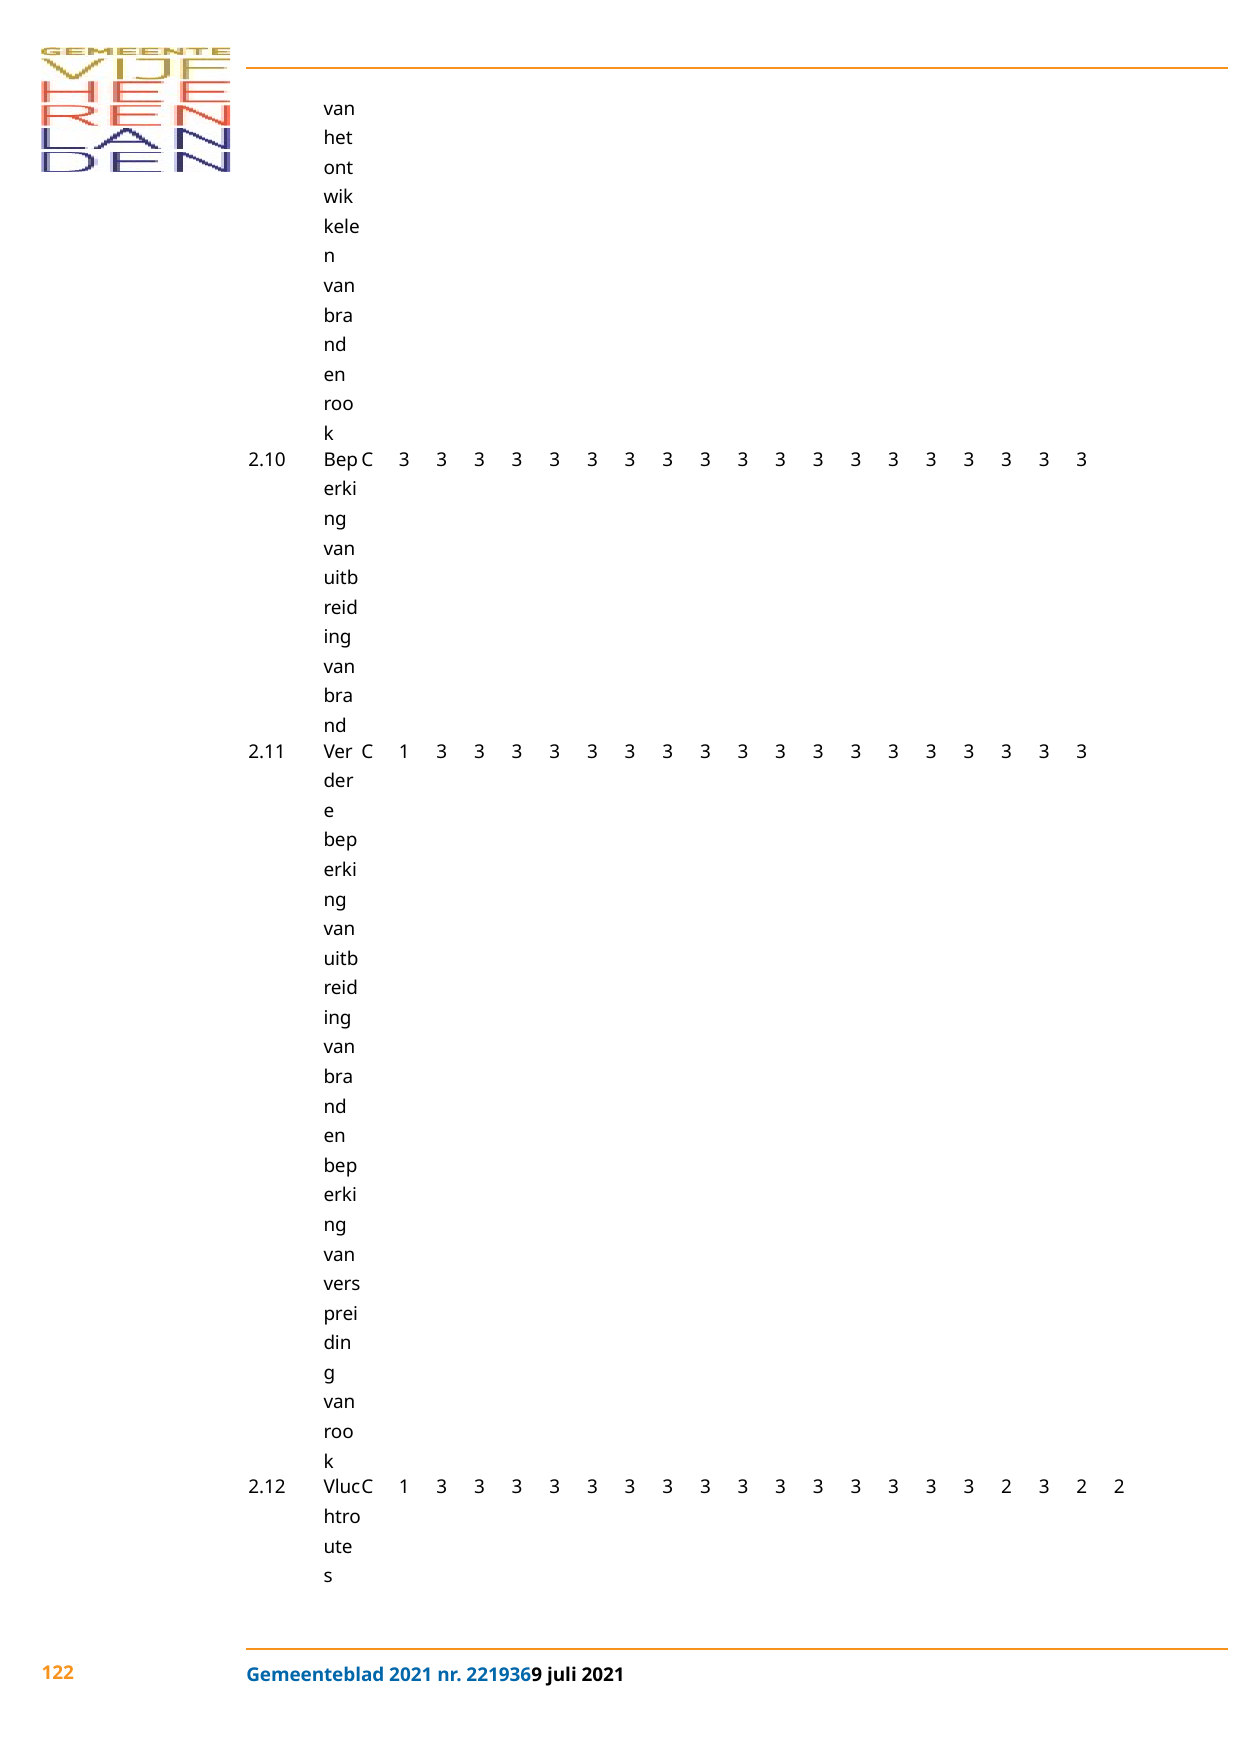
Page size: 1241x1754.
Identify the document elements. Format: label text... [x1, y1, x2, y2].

table_cell 3 [511, 1474, 549, 1588]
table_cell 3 [549, 1474, 587, 1588]
table_cell 2.10 [248, 446, 286, 738]
table_cell [1039, 95, 1076, 446]
table_cell [1114, 446, 1152, 738]
table_cell 3 [474, 1474, 511, 1588]
table_cell [624, 95, 662, 446]
table_cell 3 [850, 1474, 888, 1588]
table_cell 3 [474, 738, 511, 1474]
table_cell 3 [1039, 738, 1076, 1474]
table_cell 3 [700, 446, 737, 738]
table_cell 2.11 [248, 738, 286, 1474]
table_cell [1001, 95, 1038, 446]
table_cell [1076, 95, 1114, 446]
table_cell 3 [700, 1474, 737, 1588]
table_cell 3 [436, 738, 474, 1474]
table_cell 3 [624, 738, 662, 1474]
table_cell [474, 95, 511, 446]
table_cell [549, 95, 587, 446]
table_cell 3 [888, 738, 926, 1474]
table_cell 3 [926, 738, 963, 1474]
table_cell Beperking van uitbreiding van brand [323, 446, 361, 738]
table_cell 3 [737, 738, 775, 1474]
table_cell 3 [511, 738, 549, 1474]
table_cell [286, 446, 323, 738]
table_cell [361, 95, 398, 446]
table_cell 3 [549, 738, 587, 1474]
table_cell [399, 95, 436, 446]
table_cell 3 [963, 1474, 1001, 1588]
table_cell [587, 95, 624, 446]
table_cell 3 [813, 738, 850, 1474]
table_cell 2.12 [248, 1474, 286, 1588]
table_cell [1114, 95, 1152, 446]
table_cell 3 [662, 738, 700, 1474]
table_cell 3 [775, 738, 813, 1474]
table_cell [511, 95, 549, 446]
table_cell 3 [587, 738, 624, 1474]
table_cell C [361, 738, 398, 1474]
table_cell [286, 738, 323, 1474]
table_cell [737, 95, 775, 446]
table_cell [436, 95, 474, 446]
table_cell [1114, 738, 1152, 1474]
table_cell 3 [587, 446, 624, 738]
table_cell 3 [511, 446, 549, 738]
table_cell [286, 1474, 323, 1588]
table_cell 3 [850, 738, 888, 1474]
table_cell 3 [624, 446, 662, 738]
table_cell 3 [926, 1474, 963, 1588]
table_cell 2 [1001, 1474, 1038, 1588]
table_cell 3 [399, 446, 436, 738]
table_cell 3 [549, 446, 587, 738]
table_cell 3 [850, 446, 888, 738]
table_cell [813, 95, 850, 446]
table_cell 3 [662, 446, 700, 738]
table_cell 3 [963, 446, 1001, 738]
table_cell [248, 95, 286, 446]
table_cell 3 [1076, 738, 1114, 1474]
table_cell 3 [1001, 446, 1038, 738]
table_cell 2 [1114, 1474, 1152, 1588]
table_cell [775, 95, 813, 446]
table_cell 1 [399, 738, 436, 1474]
table_cell 3 [474, 446, 511, 738]
table_cell 3 [813, 446, 850, 738]
table_cell 3 [587, 1474, 624, 1588]
table_cell 3 [1001, 738, 1038, 1474]
table_cell [888, 95, 926, 446]
picture [41, 47, 231, 172]
table_cell 3 [737, 1474, 775, 1588]
table_cell 2 [1076, 1474, 1114, 1588]
table_cell 3 [624, 1474, 662, 1588]
table_cell 3 [775, 446, 813, 738]
table_cell [963, 95, 1001, 446]
table_cell 3 [888, 1474, 926, 1588]
table_cell [850, 95, 888, 446]
table_cell 3 [662, 1474, 700, 1588]
table_cell 3 [1076, 446, 1114, 738]
table_cell Verdere beperking van uitbreiding van brand en beperking van verspreiding van rook [323, 738, 361, 1474]
table_cell van het ontwikkelen van brand en rook [323, 95, 361, 446]
table_cell 3 [1039, 446, 1076, 738]
table_cell [286, 95, 323, 446]
table_cell [700, 95, 737, 446]
table_cell [926, 95, 963, 446]
table_cell Vluchtroutes [323, 1474, 361, 1588]
table_cell C [361, 446, 398, 738]
table_cell 1 [399, 1474, 436, 1588]
table_cell 3 [926, 446, 963, 738]
table_cell 3 [813, 1474, 850, 1588]
table_cell 3 [436, 446, 474, 738]
table_cell 3 [775, 1474, 813, 1588]
table_cell 3 [436, 1474, 474, 1588]
table_cell [662, 95, 700, 446]
table_cell 3 [737, 446, 775, 738]
table_cell 3 [700, 738, 737, 1474]
table_cell 3 [963, 738, 1001, 1474]
table_cell 3 [1039, 1474, 1076, 1588]
table_cell C [361, 1474, 398, 1588]
table_cell 3 [888, 446, 926, 738]
